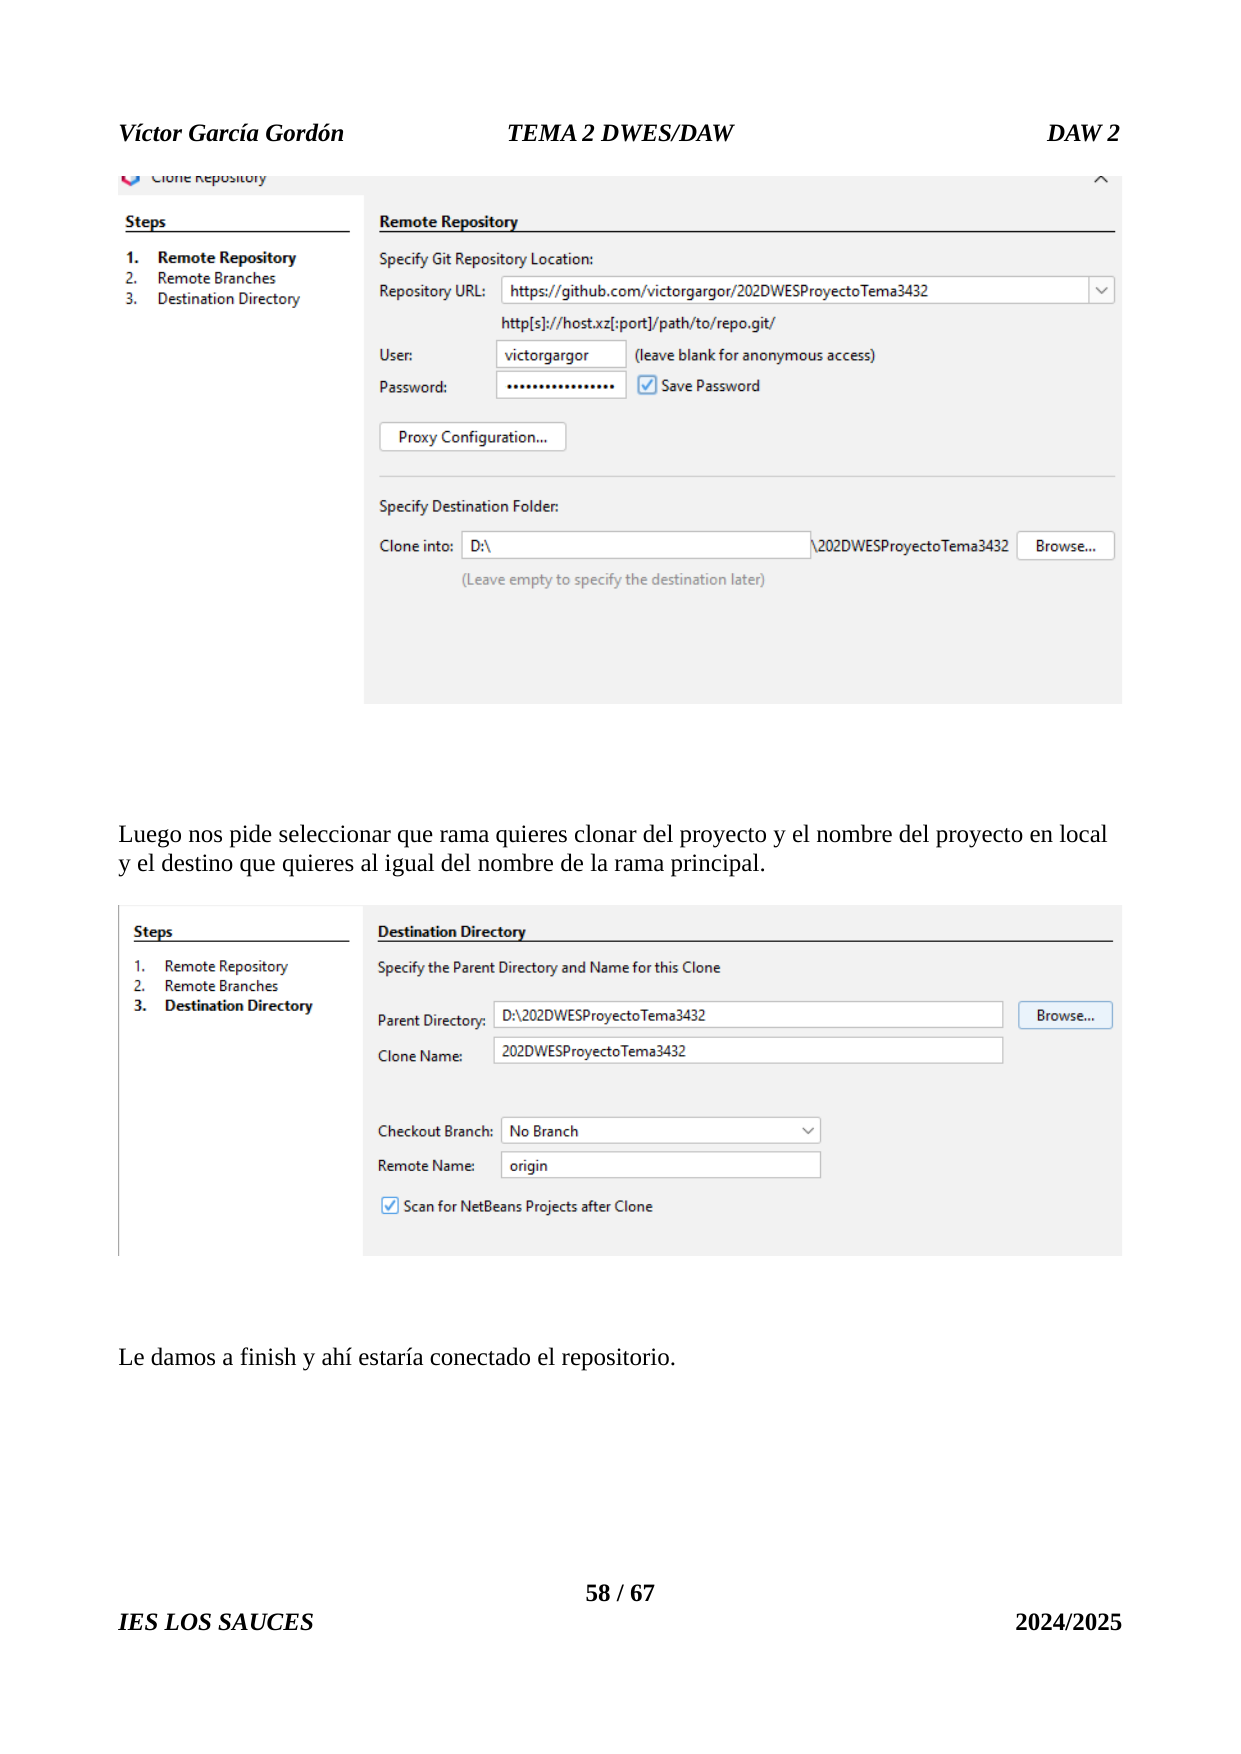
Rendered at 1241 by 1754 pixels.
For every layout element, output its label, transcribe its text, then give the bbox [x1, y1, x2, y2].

text Luego nos pide seleccionar que rama quieres clonar del proyecto y el nombre del proyecto en local y el destino que quieres al igual del nombre de la rama principal. [118, 819, 1122, 876]
picture [118, 905, 1123, 1256]
picture [118, 176, 1123, 704]
text Le damos a finish y ahí estaría conectado el repositorio. [118, 1342, 1122, 1371]
